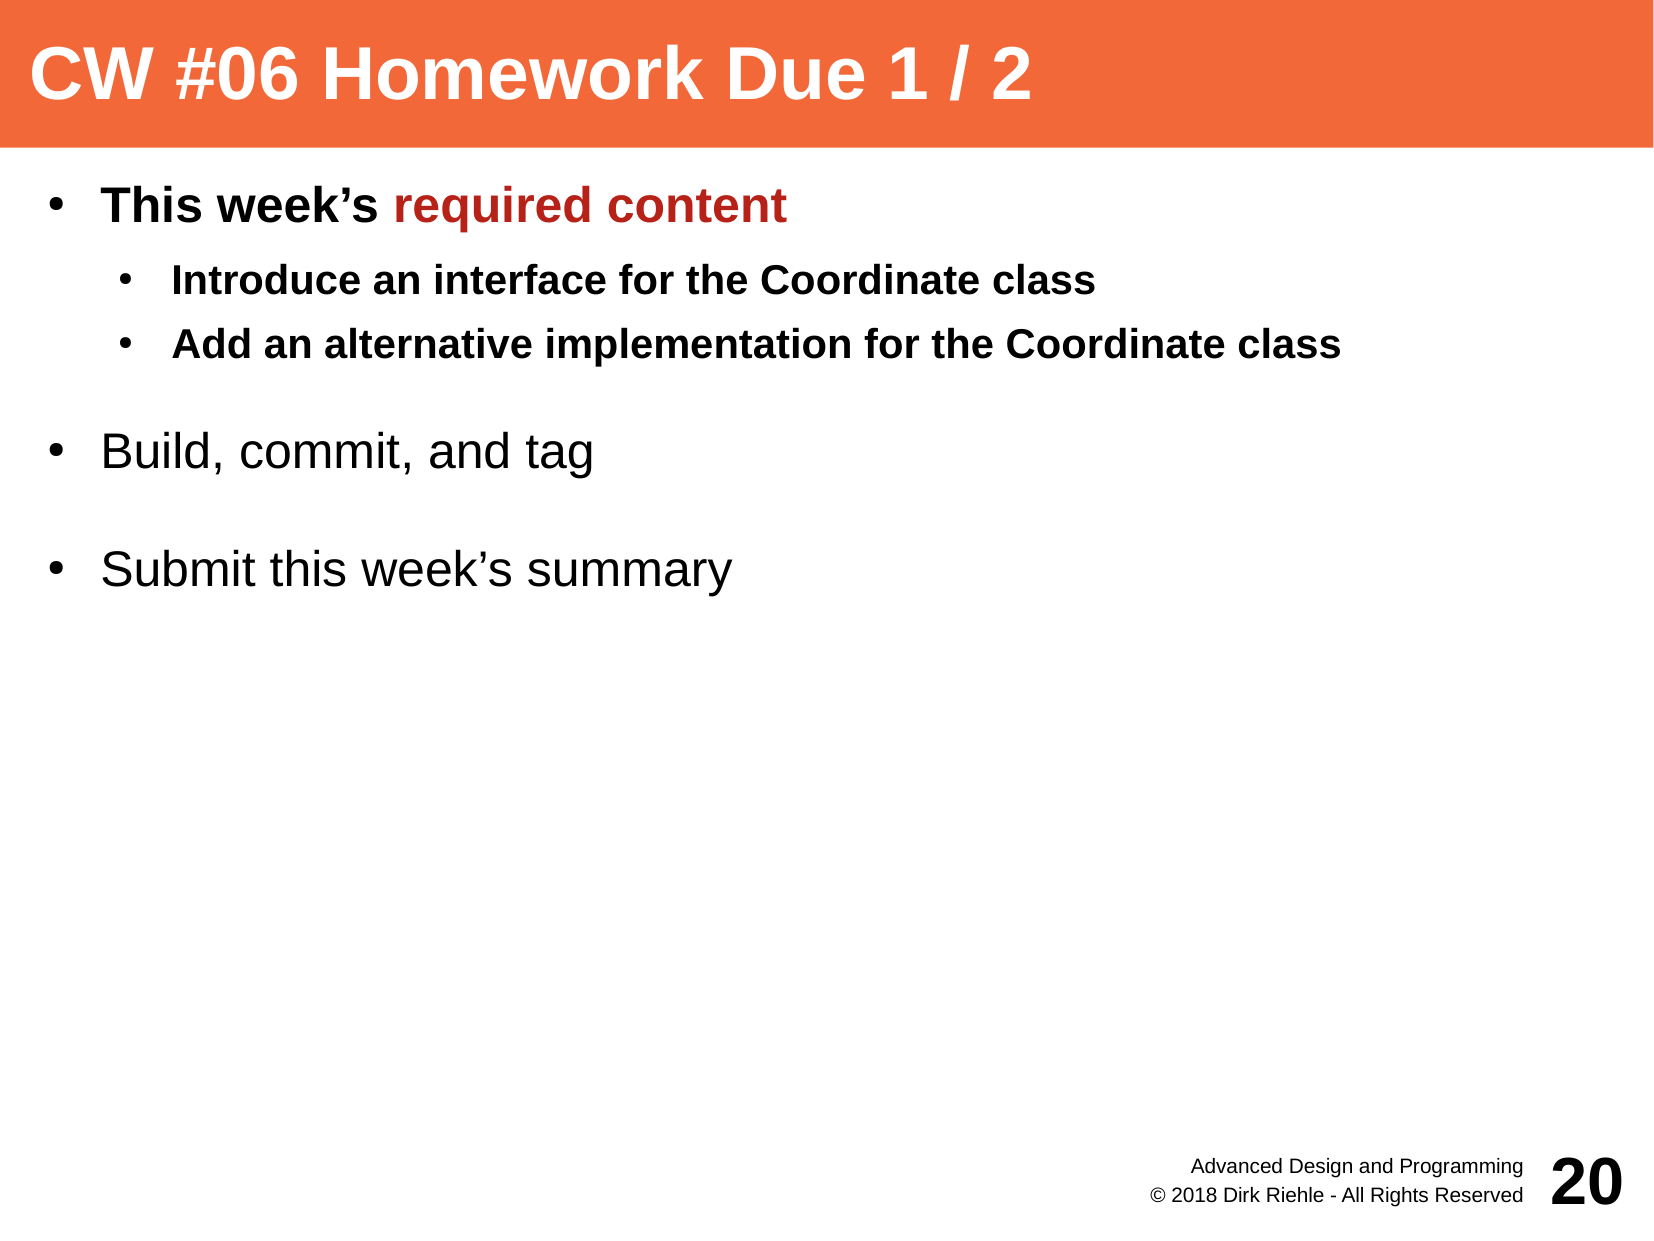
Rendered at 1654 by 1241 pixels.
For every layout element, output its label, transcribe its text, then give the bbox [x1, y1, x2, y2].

title CW #06 Homework Due 1 / 2 [0, 0, 1654, 148]
list This week’s required content Introduce an interface for the Coordinate class Add an alternative implementation for the Coordinate class Build, commit, and tag Submit this week’s summary [29, 177, 1625, 1211]
